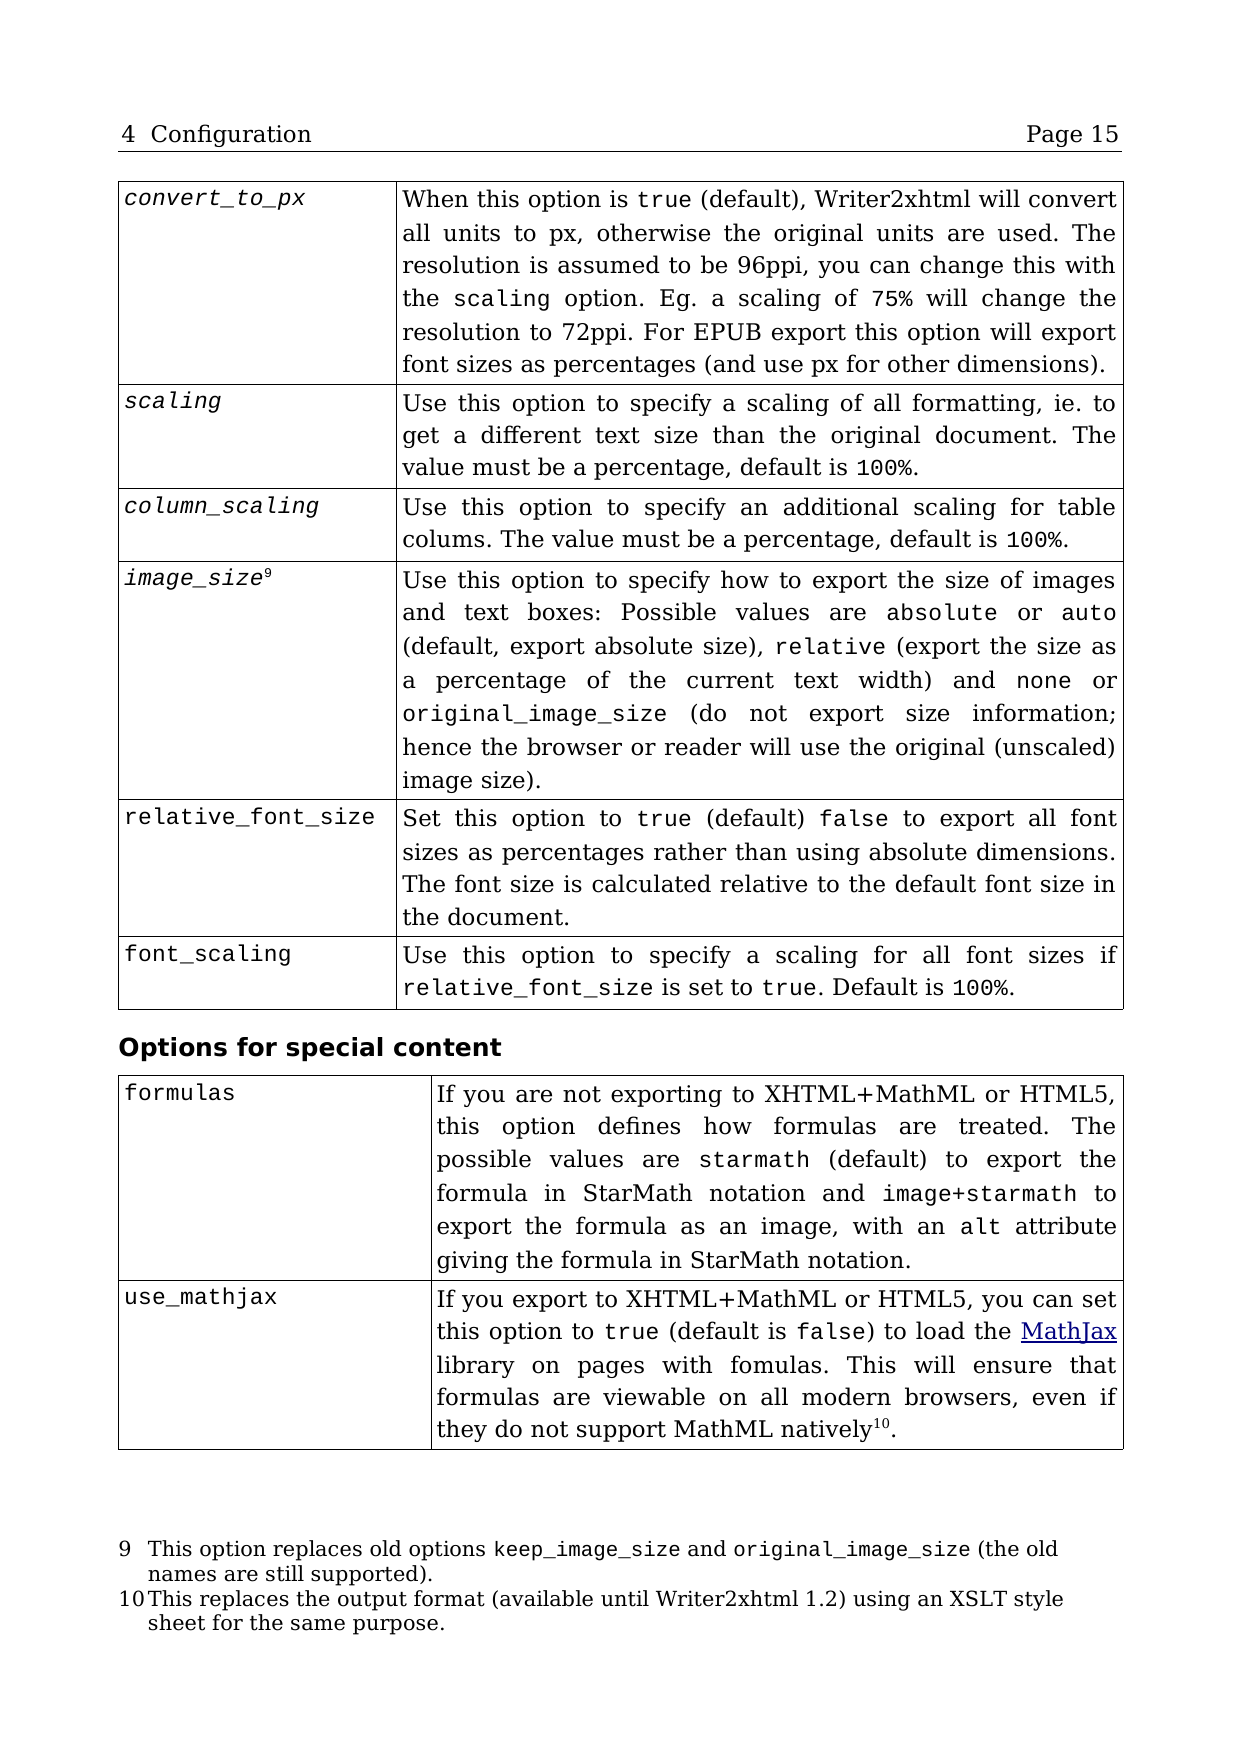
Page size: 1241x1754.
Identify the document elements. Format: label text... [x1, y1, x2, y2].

table_cell Use this option to specify a scaling of all formatting, ie. to get a different text size than the original document. The value must be a percentage, default is 100%. [397, 385, 1123, 488]
table_cell Set this option to true (default) false to export all font sizes as percentages rather than using absolute dimensions. The font size is calculated relative to the default font size in the document. [397, 800, 1123, 936]
table_header If you are not exporting to XHTML+MathML or HTML5, this option defines how formulas are treated. The possible values are starmath (default) to export the formula in StarMath notation and image+starmath to export the formula as an image, with an alt attribute giving the formula in StarMath notation. [432, 1076, 1123, 1280]
table_cell relative_font_size [119, 800, 396, 936]
table_cell Use this option to specify a scaling for all font sizes if relative_font_size is set to true. Default is 100%. [397, 937, 1123, 1009]
table_header formulas [119, 1076, 431, 1280]
table_cell image_size [119, 562, 396, 799]
table_cell use_mathjax [119, 1281, 431, 1449]
table_cell font_scaling [119, 937, 396, 1009]
table_cell Use this option to specify an additional scaling for table colums. The value must be a percentage, default is 100%. [397, 489, 1123, 561]
table_cell Use this option to specify how to export the size of images and text boxes: Possible values are absolute or auto (default, export absolute size), relative (export the size as a percentage of the current text width) and none or original_image_size (do not export size information; hence the browser or reader will use the original (unscaled) image size). [397, 562, 1123, 799]
table_cell If you export to XHTML+MathML or HTML5, you can set this option to true (default is false) to load the MathJax library on pages with fomulas. This will ensure that formulas are viewable on all modern browsers, even if they do not support MathML natively. [432, 1281, 1123, 1449]
table_cell scaling [119, 385, 396, 488]
table_header convert_to_px [119, 182, 396, 384]
subtitle Options for special content [118, 1034, 1122, 1063]
table_header When this option is true (default), Writer2xhtml will convert all units to px, otherwise the original units are used. The resolution is assumed to be 96ppi, you can change this with the scaling option. Eg. a scaling of 75% will change the resolution to 72ppi. For EPUB export this option will export font sizes as percentages (and use px for other dimensions). [397, 182, 1123, 384]
table_cell column_scaling [119, 489, 396, 561]
